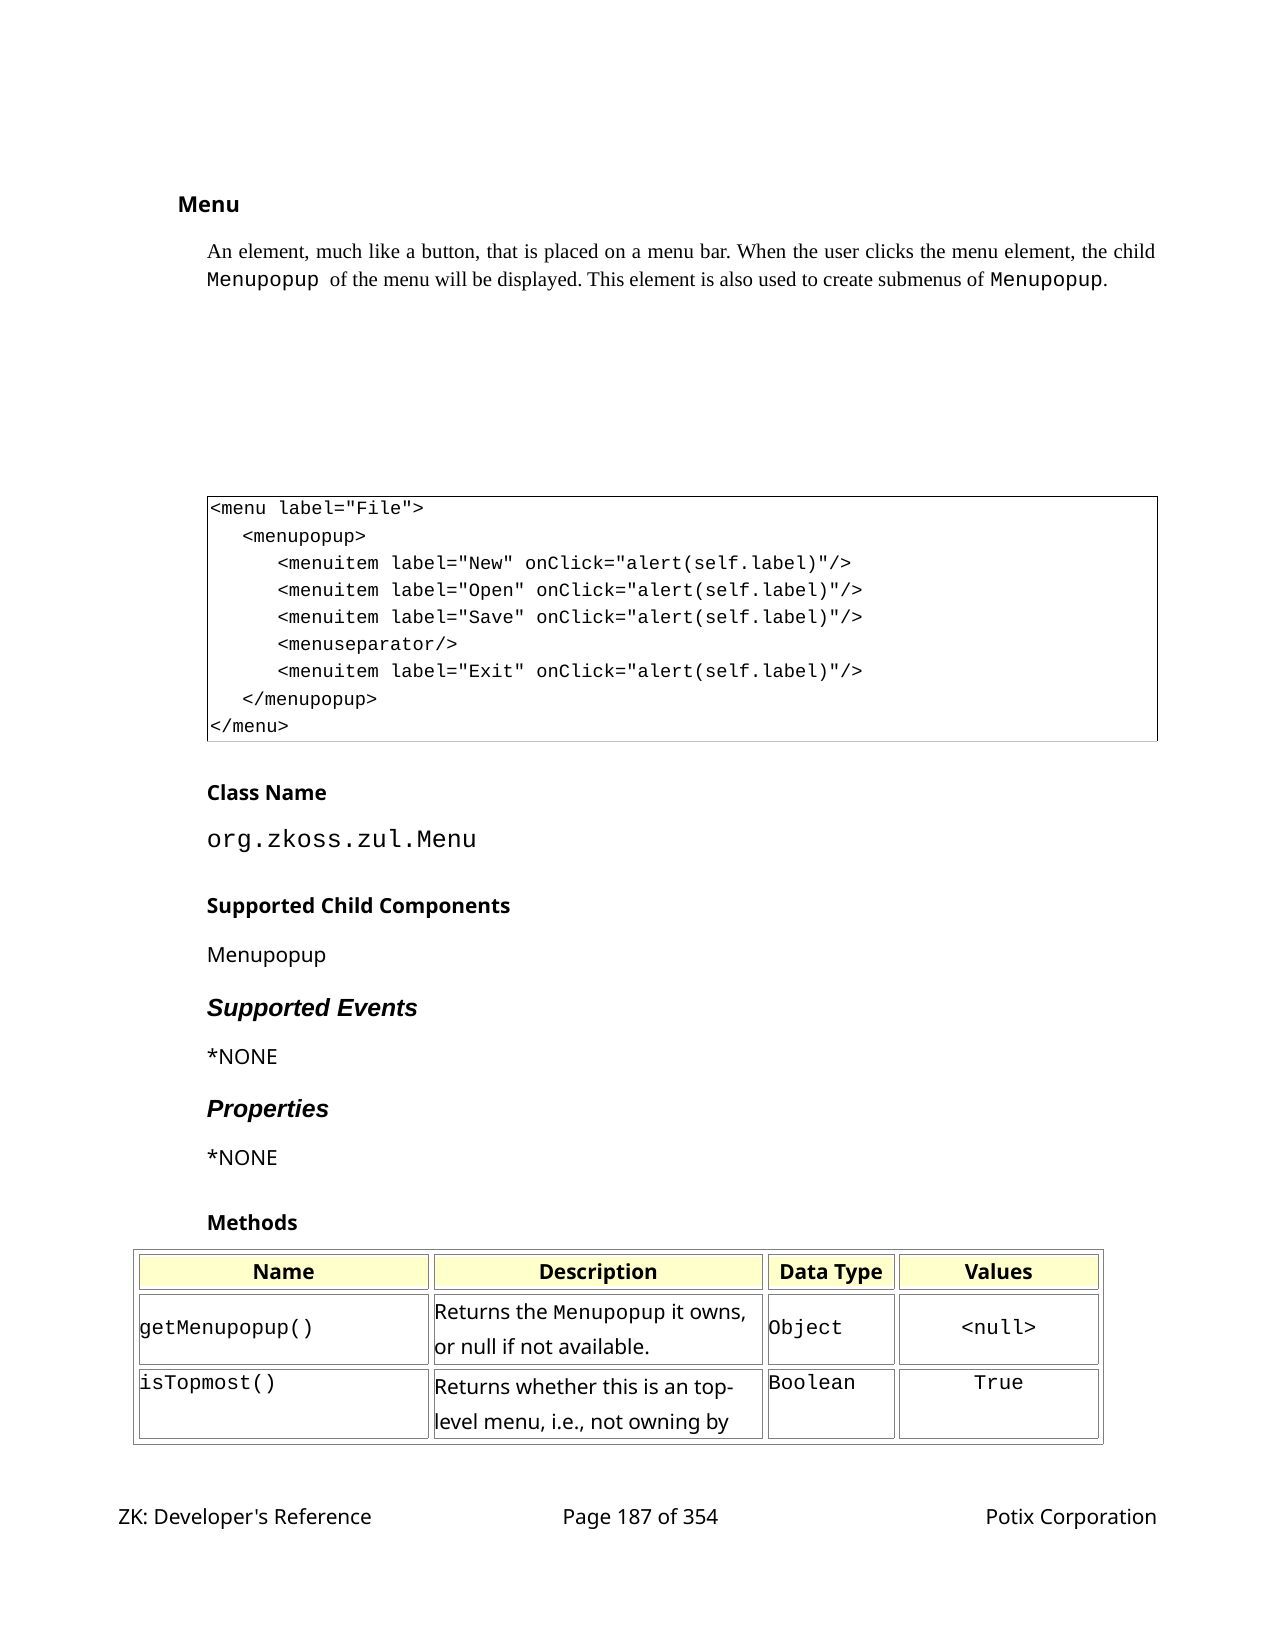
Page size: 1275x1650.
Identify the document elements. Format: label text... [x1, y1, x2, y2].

table_cell True [896, 1364, 1101, 1438]
table_cell Returns whether this is an top-level menu, i.e., not owning by [431, 1364, 765, 1438]
table_header Data Type [765, 1250, 896, 1288]
table_header Description [431, 1250, 765, 1288]
text Menupopup [207, 940, 1157, 968]
text </menu> [208, 714, 1157, 741]
text <menu label="File"> [208, 497, 1157, 521]
text *NONE [207, 1143, 1157, 1172]
subtitle Menu [177, 189, 1157, 219]
text An element, much like a button, that is placed on a menu bar. When the user clicks the menu element, the child Menupopup of the menu will be displayed. This element is also used to create submenus of Menupopup. [207, 239, 1157, 293]
text org.zkoss.zul.Menu [207, 827, 1157, 855]
text <menuitem label="Exit" onClick="alert(self.label)"/> [208, 659, 1157, 684]
text <menuitem label="New" onClick="alert(self.label)"/> [208, 551, 1157, 575]
subtitle Supported Events [207, 993, 1157, 1021]
text <menupopup> [208, 523, 1157, 548]
text *NONE [207, 1042, 1157, 1070]
table_header Values [896, 1250, 1101, 1288]
subtitle Class Name [207, 778, 1157, 806]
text <menuitem label="Save" onClick="alert(self.label)"/> [208, 605, 1157, 629]
table_cell Object [765, 1289, 896, 1363]
subtitle Methods [207, 1208, 1157, 1237]
table_cell Boolean [765, 1364, 896, 1438]
table_cell Returns the Menupopup it owns, or null if not available. [431, 1289, 765, 1363]
table_cell isTopmost() [136, 1364, 431, 1438]
text <menuitem label="Open" onClick="alert(self.label)"/> [208, 578, 1157, 602]
text <menuseparator/> [208, 632, 1157, 656]
table_cell <null> [896, 1289, 1101, 1363]
subtitle Properties [207, 1095, 1157, 1123]
table_cell getMenupopup() [136, 1289, 431, 1363]
subtitle Supported Child Components [207, 891, 1157, 920]
table_header Name [136, 1250, 431, 1288]
text </menupopup> [208, 687, 1157, 711]
